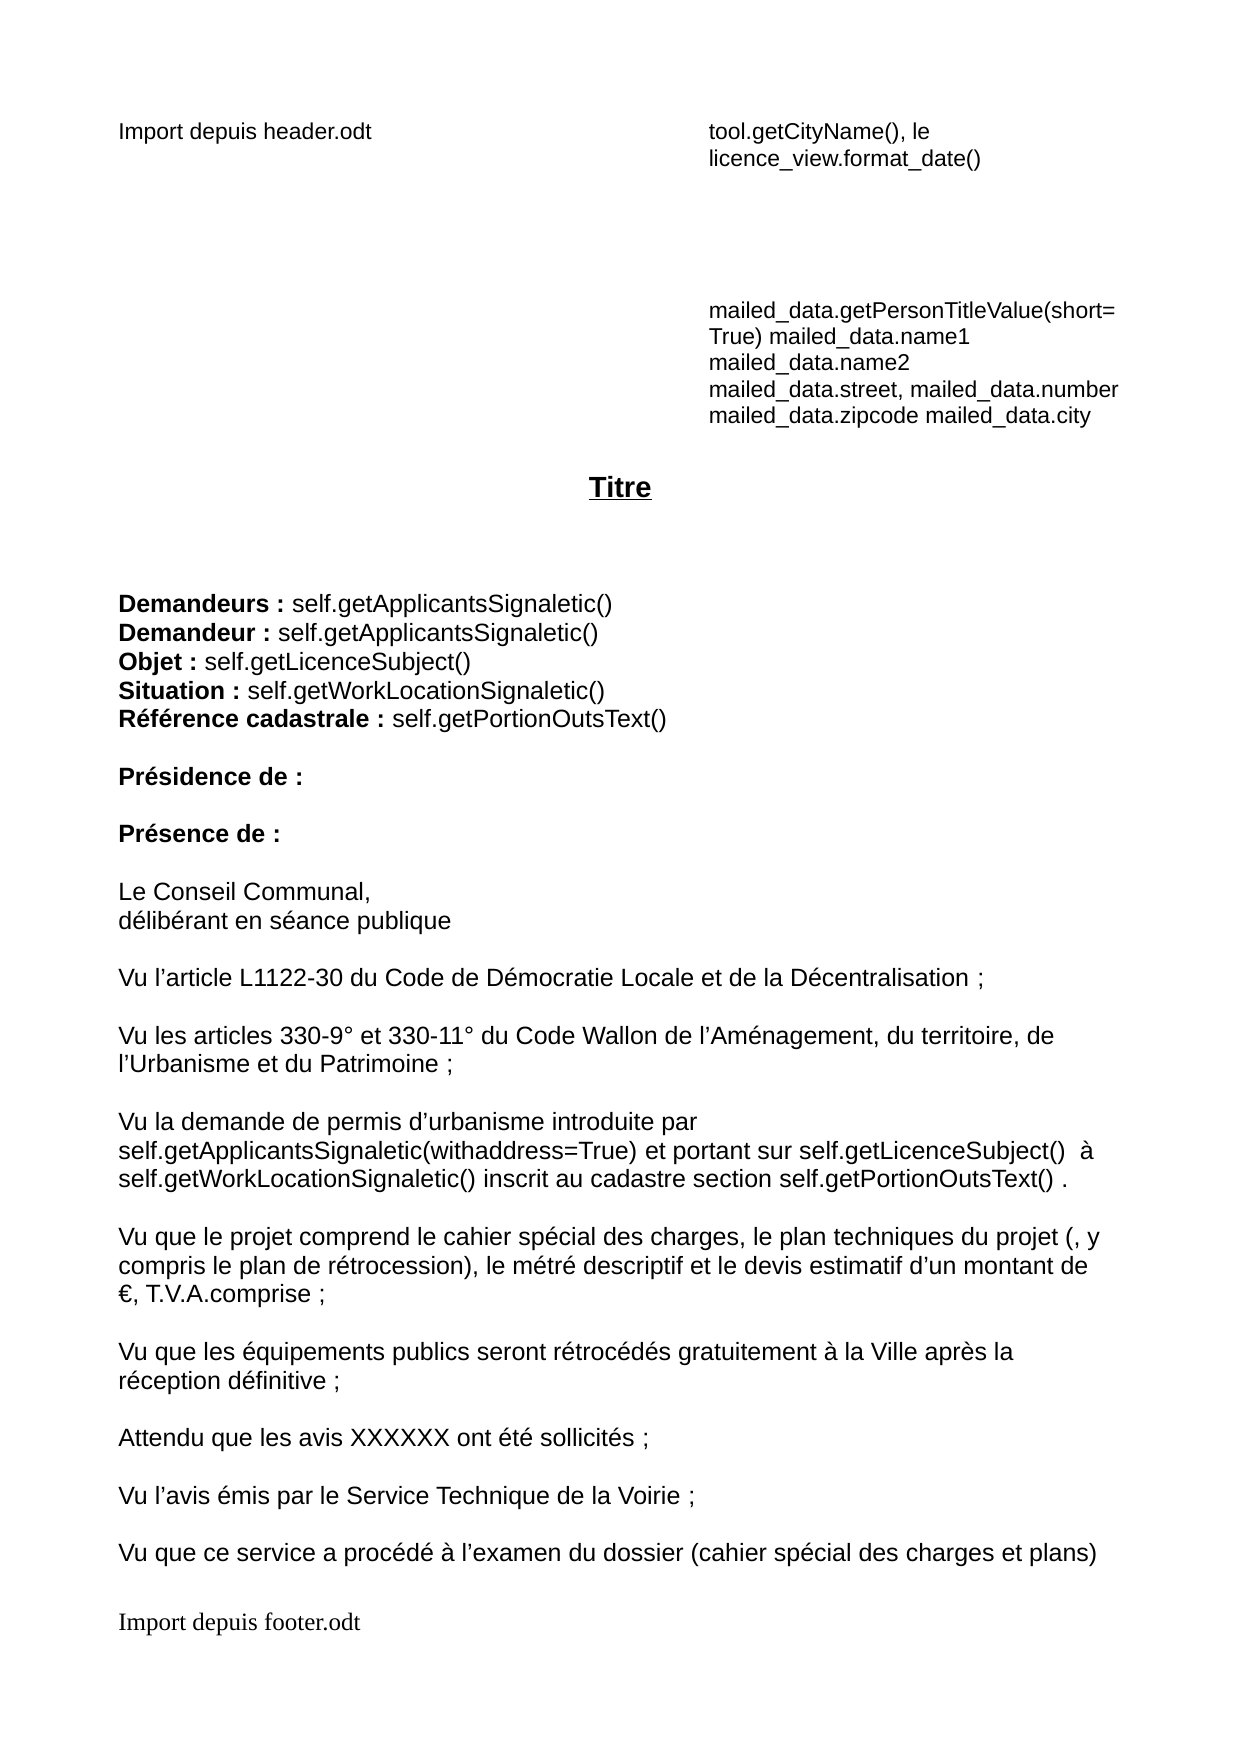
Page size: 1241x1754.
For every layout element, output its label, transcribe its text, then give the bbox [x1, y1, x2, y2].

text Le Conseil Communal, [118, 877, 1122, 906]
title Présence de : [118, 819, 1122, 848]
text délibérant en séance publique [118, 906, 1122, 934]
table_header tool.getCityName(), le licence_view.format_date() mailed_data.getPersonTitleValue(short=True) mailed_data.name1 mailed_data.name2 mailed_data.street, mailed_data.number mailed_data.zipcode mailed_data.city [709, 118, 1128, 441]
text Situation : self.getWorkLocationSignaletic() [118, 676, 1122, 704]
title Présidence de : [118, 762, 1122, 791]
title Titre [118, 470, 1122, 503]
text Vu l’avis émis par le Service Technique de la Voirie ; [118, 1481, 1122, 1509]
text Objet : self.getLicenceSubject() [118, 647, 1122, 676]
text Vu que ce service a procédé à l’examen du dossier (cahier spécial des charges et plans) [118, 1538, 1122, 1567]
text Demandeur : self.getApplicantsSignaletic() [118, 618, 1122, 647]
text Vu l’article L1122-30 du Code de Démocratie Locale et de la Décentralisation ; [118, 963, 1122, 992]
table_header Import depuis header.odt [118, 118, 708, 441]
text Vu que le projet comprend le cahier spécial des charges, le plan techniques du projet (, y compris le plan de rétrocession), le métré descriptif et le devis estimatif d’un montant de €, T.V.A.comprise ; [118, 1222, 1122, 1308]
text Vu les articles 330-9° et 330-11° du Code Wallon de l’Aménagement, du territoire, de l’Urbanisme et du Patrimoine ; [118, 1021, 1122, 1078]
text Demandeurs : self.getApplicantsSignaletic() [118, 589, 1122, 618]
text Référence cadastrale : self.getPortionOutsText() [118, 704, 1122, 733]
text Vu que les équipements publics seront rétrocédés gratuitement à la Ville après la réception définitive ; [118, 1337, 1122, 1394]
text Vu la demande de permis d’urbanisme introduite par self.getApplicantsSignaletic(withaddress=True) et portant sur self.getLicenceSubject() à self.getWorkLocationSignaletic() inscrit au cadastre section self.getPortionOutsText() . [118, 1107, 1122, 1193]
text Attendu que les avis XXXXXX ont été sollicités ; [118, 1423, 1122, 1452]
